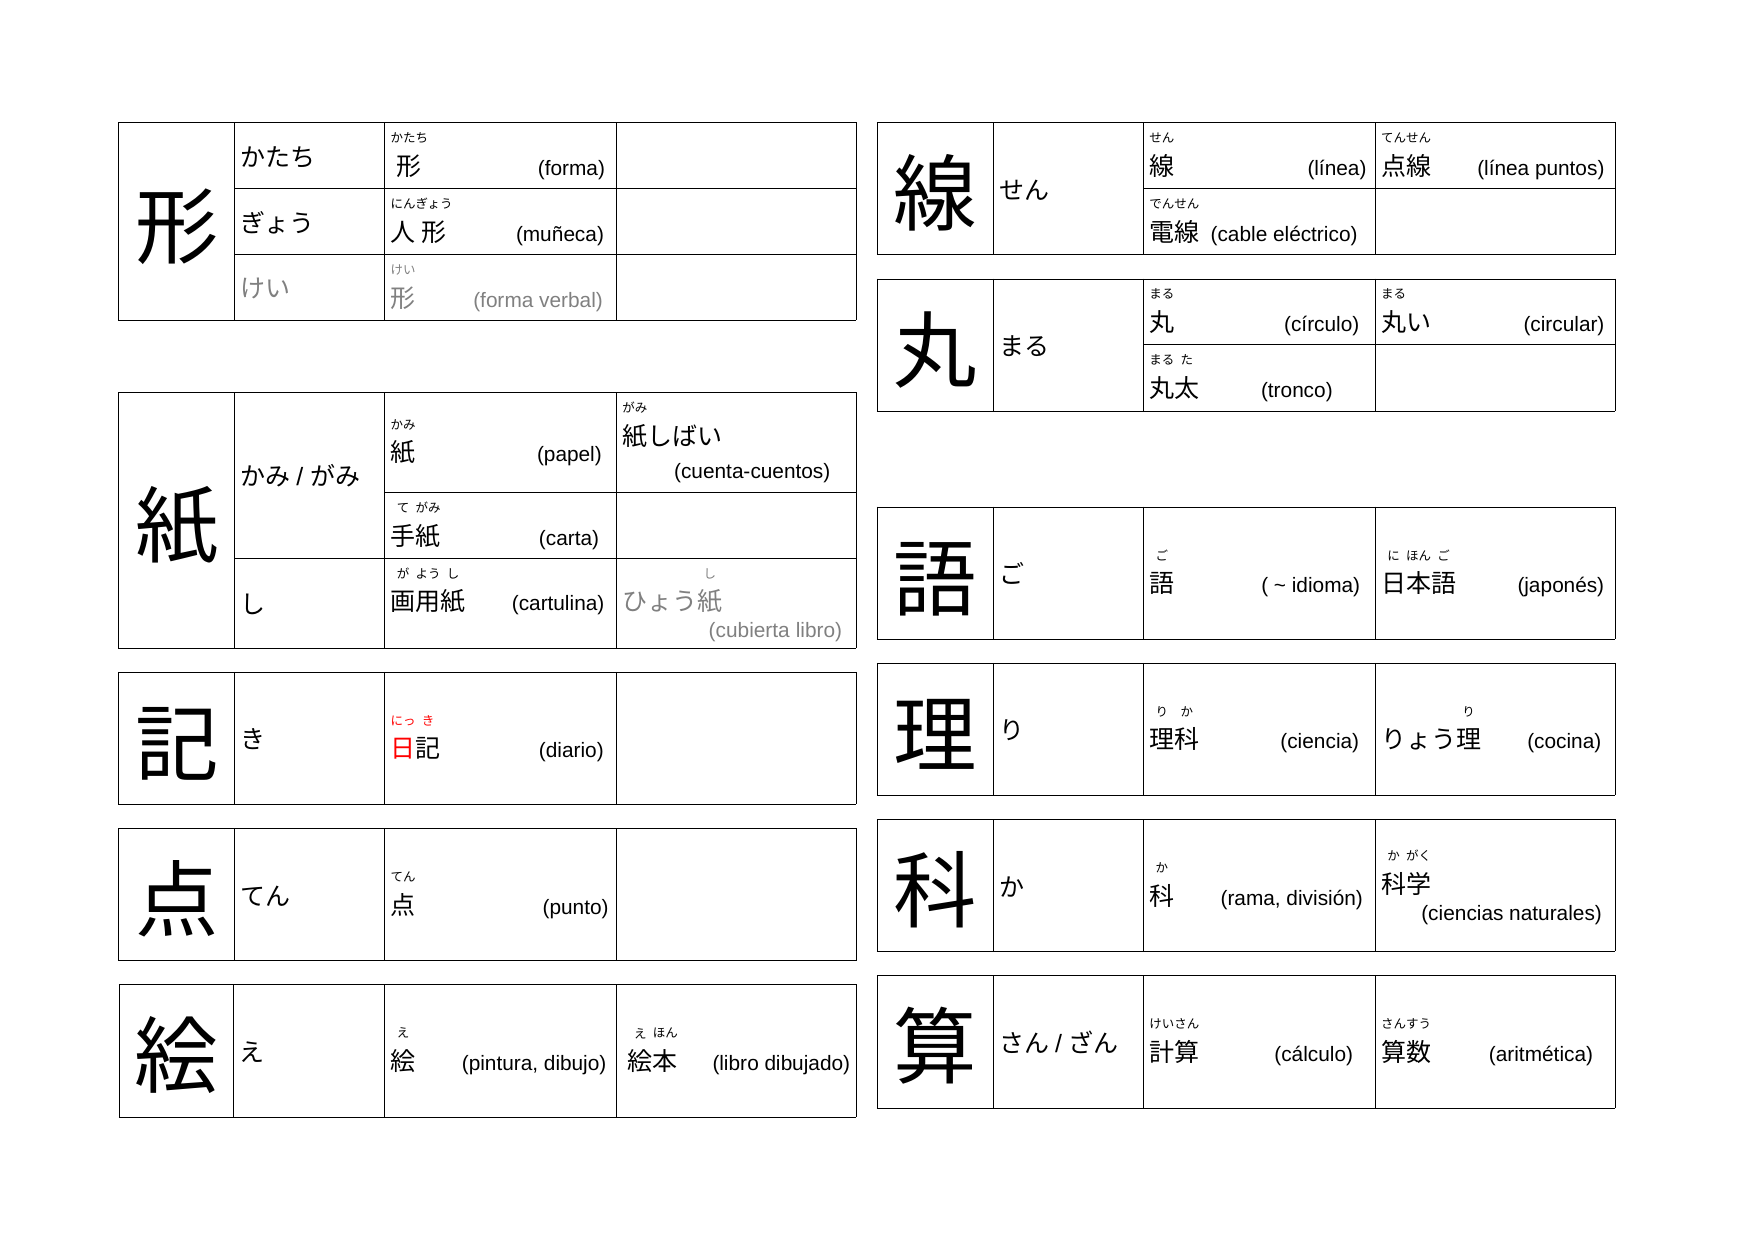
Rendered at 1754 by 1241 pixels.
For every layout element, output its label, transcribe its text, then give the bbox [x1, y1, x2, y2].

table_cell [1376, 345, 1615, 411]
table_cell [617, 189, 856, 254]
table_header 点てん線せん (línea puntos) [1376, 123, 1615, 188]
table_header 丸まるい (circular) [1376, 280, 1615, 344]
table_header 紙がみしばい (cuenta-cuentos) [617, 393, 856, 492]
table_cell し [235, 559, 384, 648]
table_cell [617, 255, 856, 320]
table_header せん [994, 123, 1143, 254]
table_header 紙 [119, 393, 234, 648]
table_header 算 [878, 976, 993, 1107]
table_header 科か学がく (ciencias naturales) [1376, 820, 1615, 951]
table_header [617, 123, 856, 188]
table_header 記 [119, 673, 234, 804]
table_cell 手て紙がみ (carta) [385, 493, 616, 558]
table_header 科 [878, 820, 993, 951]
table_cell [1376, 189, 1615, 254]
table_header [617, 673, 856, 804]
table_cell 画が用よう紙し (cartulina) [385, 559, 616, 648]
table_header りょう理り (cocina) [1376, 664, 1615, 795]
table_cell ぎょう [235, 189, 384, 254]
table_header 理り科か (ciencia) [1144, 664, 1375, 795]
table_header 日に本ほん語ご (japonés) [1376, 508, 1615, 639]
table_header 点てん (punto) [385, 829, 616, 960]
table_cell けい [235, 255, 384, 320]
table_header 形 [119, 123, 234, 320]
table_header まる [994, 280, 1143, 411]
table_header 絵え本ほん (libro dibujado) [617, 985, 856, 1117]
table_header 線 [878, 123, 993, 254]
table_header 丸まる (círculo) [1144, 280, 1375, 344]
table_header 絵 [120, 985, 233, 1117]
table_header き [235, 673, 384, 804]
table_header か [994, 820, 1143, 951]
table_header てん [235, 829, 384, 960]
table_header 語 [878, 508, 993, 639]
table_header かみ / がみ [235, 393, 384, 558]
table_header え [234, 985, 384, 1117]
table_header 計けい算さん (cálculo) [1144, 976, 1375, 1107]
table_header 算さん数すう (aritmética) [1376, 976, 1615, 1107]
table_header [617, 829, 856, 960]
table_header 紙かみ (papel) [385, 393, 616, 492]
table_header 絵え (pintura, dibujo) [385, 985, 616, 1117]
table_header 日にっ記き (diario) [385, 673, 616, 804]
table_cell 人にん形ぎょう (muñeca) [385, 189, 616, 254]
table_cell [617, 493, 856, 558]
table_header かたち [235, 123, 384, 188]
table_cell 電でん線せん (cable eléctrico) [1144, 189, 1375, 254]
table_header 形かたち (forma) [385, 123, 616, 188]
table_cell ひょう紙し (cubierta libro) [617, 559, 856, 648]
table_header 科か (rama, división) [1144, 820, 1375, 951]
table_header さん / ざん [994, 976, 1143, 1107]
table_header 語ご ( ~ idioma) [1144, 508, 1375, 639]
table_header り [994, 664, 1143, 795]
table_cell 丸まる太た (tronco) [1144, 345, 1375, 411]
table_header 点 [119, 829, 234, 960]
table_header 線せん (línea) [1144, 123, 1375, 188]
table_header ご [994, 508, 1143, 639]
table_header 丸 [878, 280, 993, 411]
table_header 理 [878, 664, 993, 795]
table_cell 形けい (forma verbal) [385, 255, 616, 320]
